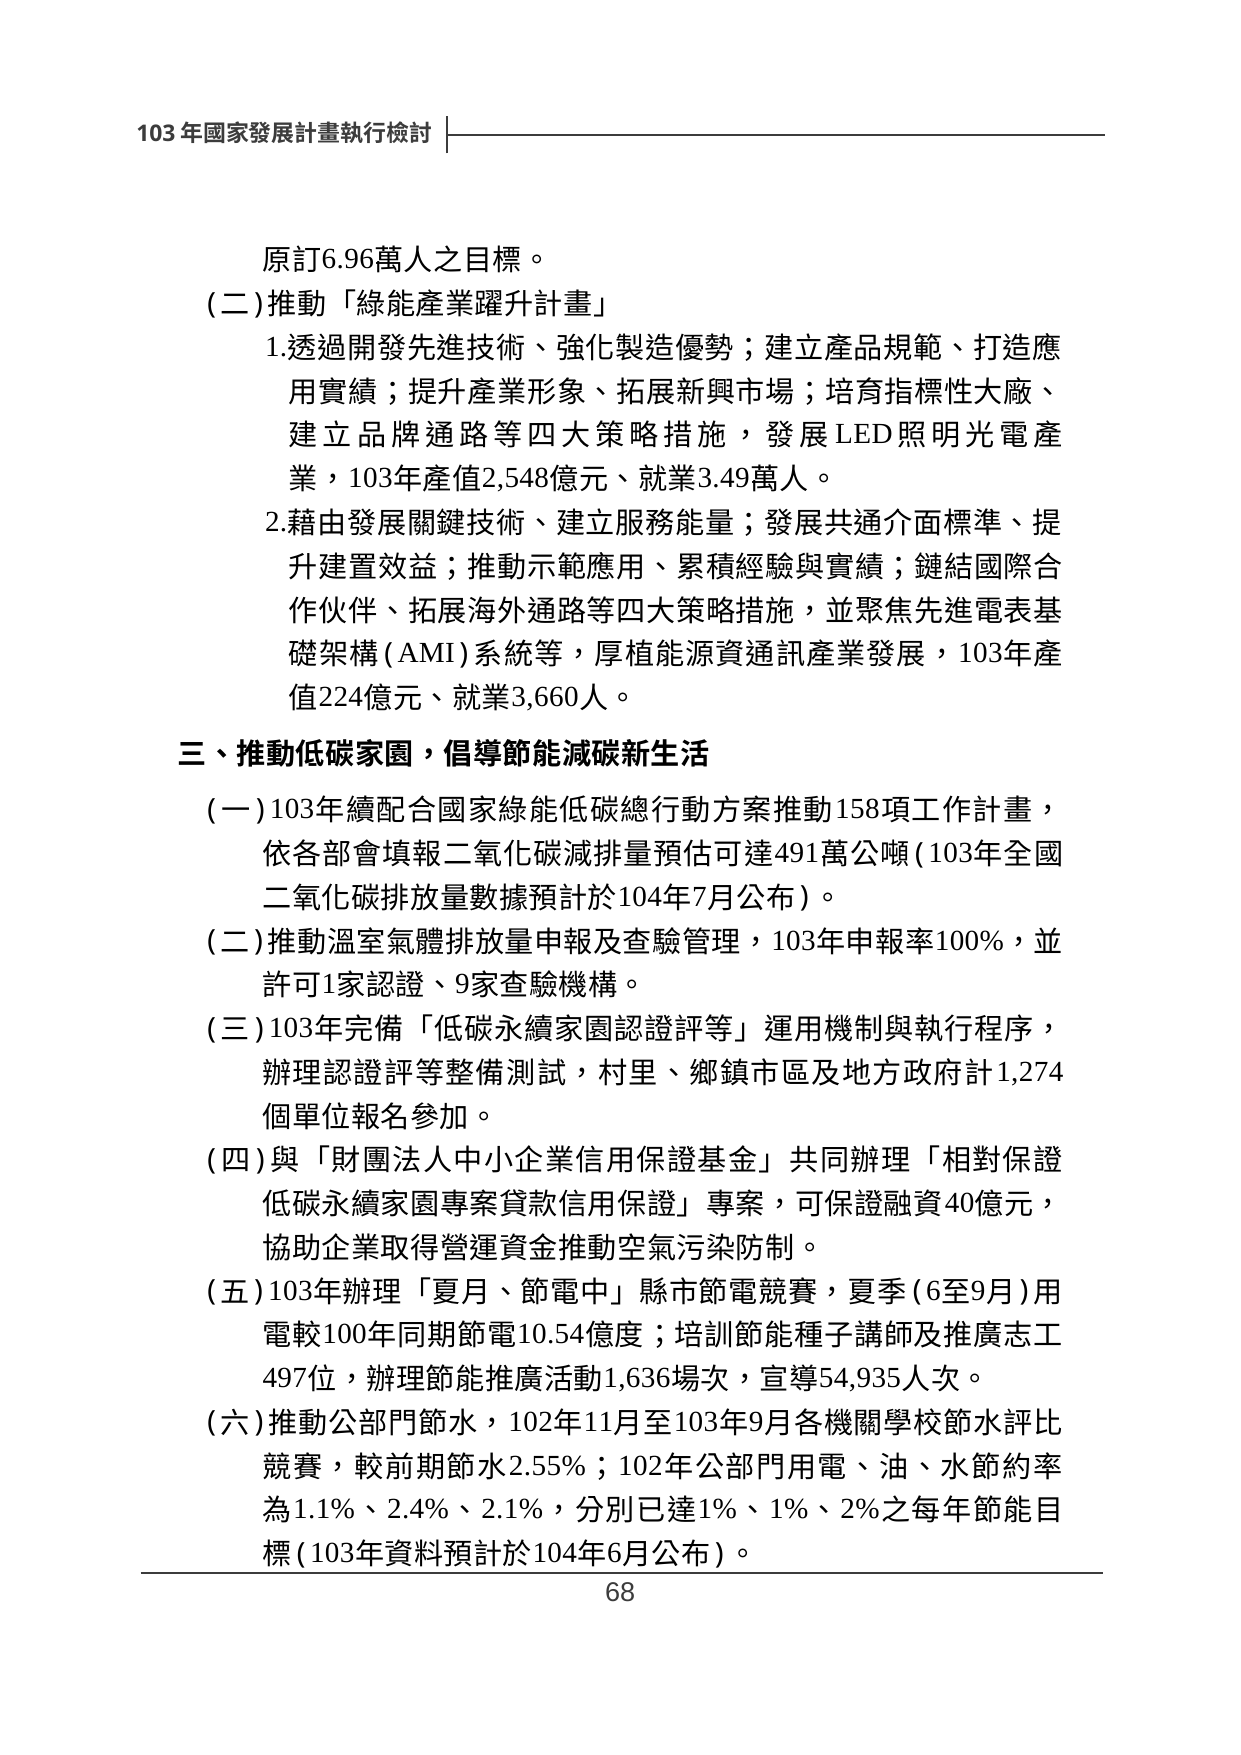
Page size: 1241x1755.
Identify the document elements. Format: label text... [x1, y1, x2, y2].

text 2.藉由發展關鍵技術、建立服務能量；發展共通介面標準、提升建置效益；推動示範應用、累積經驗與實績；鏈結國際合作伙伴、拓展海外通路等四大策略措施，並聚焦先進電表基礎架構(AMI)系統等，厚植能源資通訊產業發展，103年產值224億元、就業3,660人。 [265, 499, 1063, 717]
text (一)103年續配合國家綠能低碳總行動方案推動158項工作計畫，依各部會填報二氧化碳減排量預估可達491萬公噸(103年全國二氧化碳排放量數據預計於104年7月公布)。 [202, 786, 1063, 917]
text (四)與「財團法人中小企業信用保證基金」共同辦理「相對保證低碳永續家園專案貸款信用保證」專案，可保證融資40億元，協助企業取得營運資金推動空氣污染防制。 [202, 1136, 1063, 1267]
text (六)推動公部門節水，102年11月至103年9月各機關學校節水評比競賽，較前期節水2.55%；102年公部門用電、油、水節約率為1.1%、2.4%、2.1%，分別已達1%、1%、2%之每年節能目標(103年資料預計於104年6月公布)。 [202, 1399, 1063, 1572]
text (二)推動「綠能產業躍升計畫」 [202, 280, 1063, 324]
text 原訂6.96萬人之目標。 [202, 236, 1063, 280]
text (五)103年辦理「夏月、節電中」縣市節電競賽，夏季(6至9月)用電較100年同期節電10.54億度；培訓節能種子講師及推廣志工497位，辦理節能推廣活動1,636場次，宣導54,935人次。 [202, 1267, 1063, 1399]
text (二)推動溫室氣體排放量申報及查驗管理，103年申報率100%，並許可1家認證、9家查驗機構。 [202, 917, 1063, 1005]
text 三、推動低碳家園，倡導節能減碳新生活 [177, 730, 1063, 774]
text (三)103年完備「低碳永續家園認證評等」運用機制與執行程序，辦理認證評等整備測試，村里、鄉鎮市區及地方政府計1,274個單位報名參加。 [202, 1005, 1063, 1136]
text 1.透過開發先進技術、強化製造優勢；建立產品規範、打造應用實績；提升產業形象、拓展新興市場；培育指標性大廠、建立品牌通路等四大策略措施，發展LED照明光電產業，103年產值2,548億元、就業3.49萬人。 [265, 324, 1063, 499]
